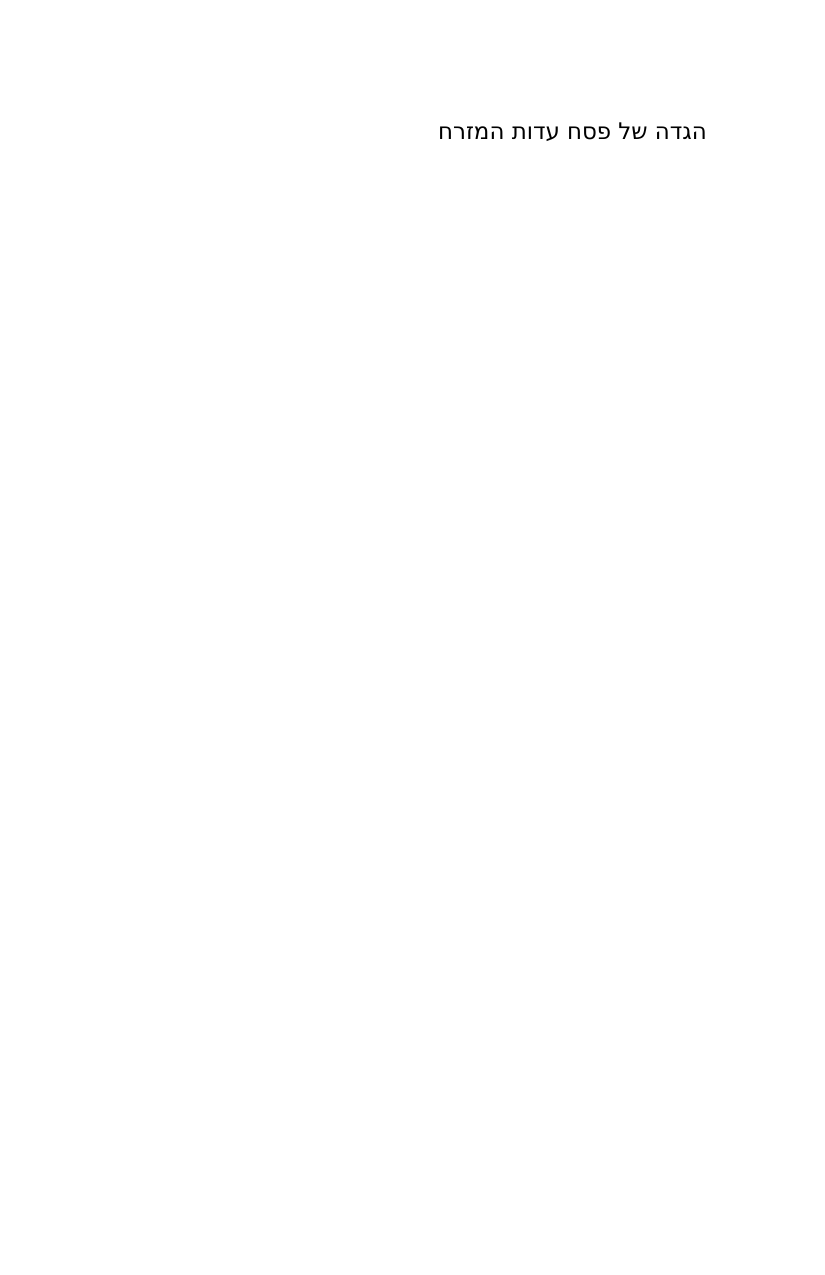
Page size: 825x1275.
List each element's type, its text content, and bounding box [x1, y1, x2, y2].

text הגדה של פסח עדות המזרח [118, 118, 707, 145]
